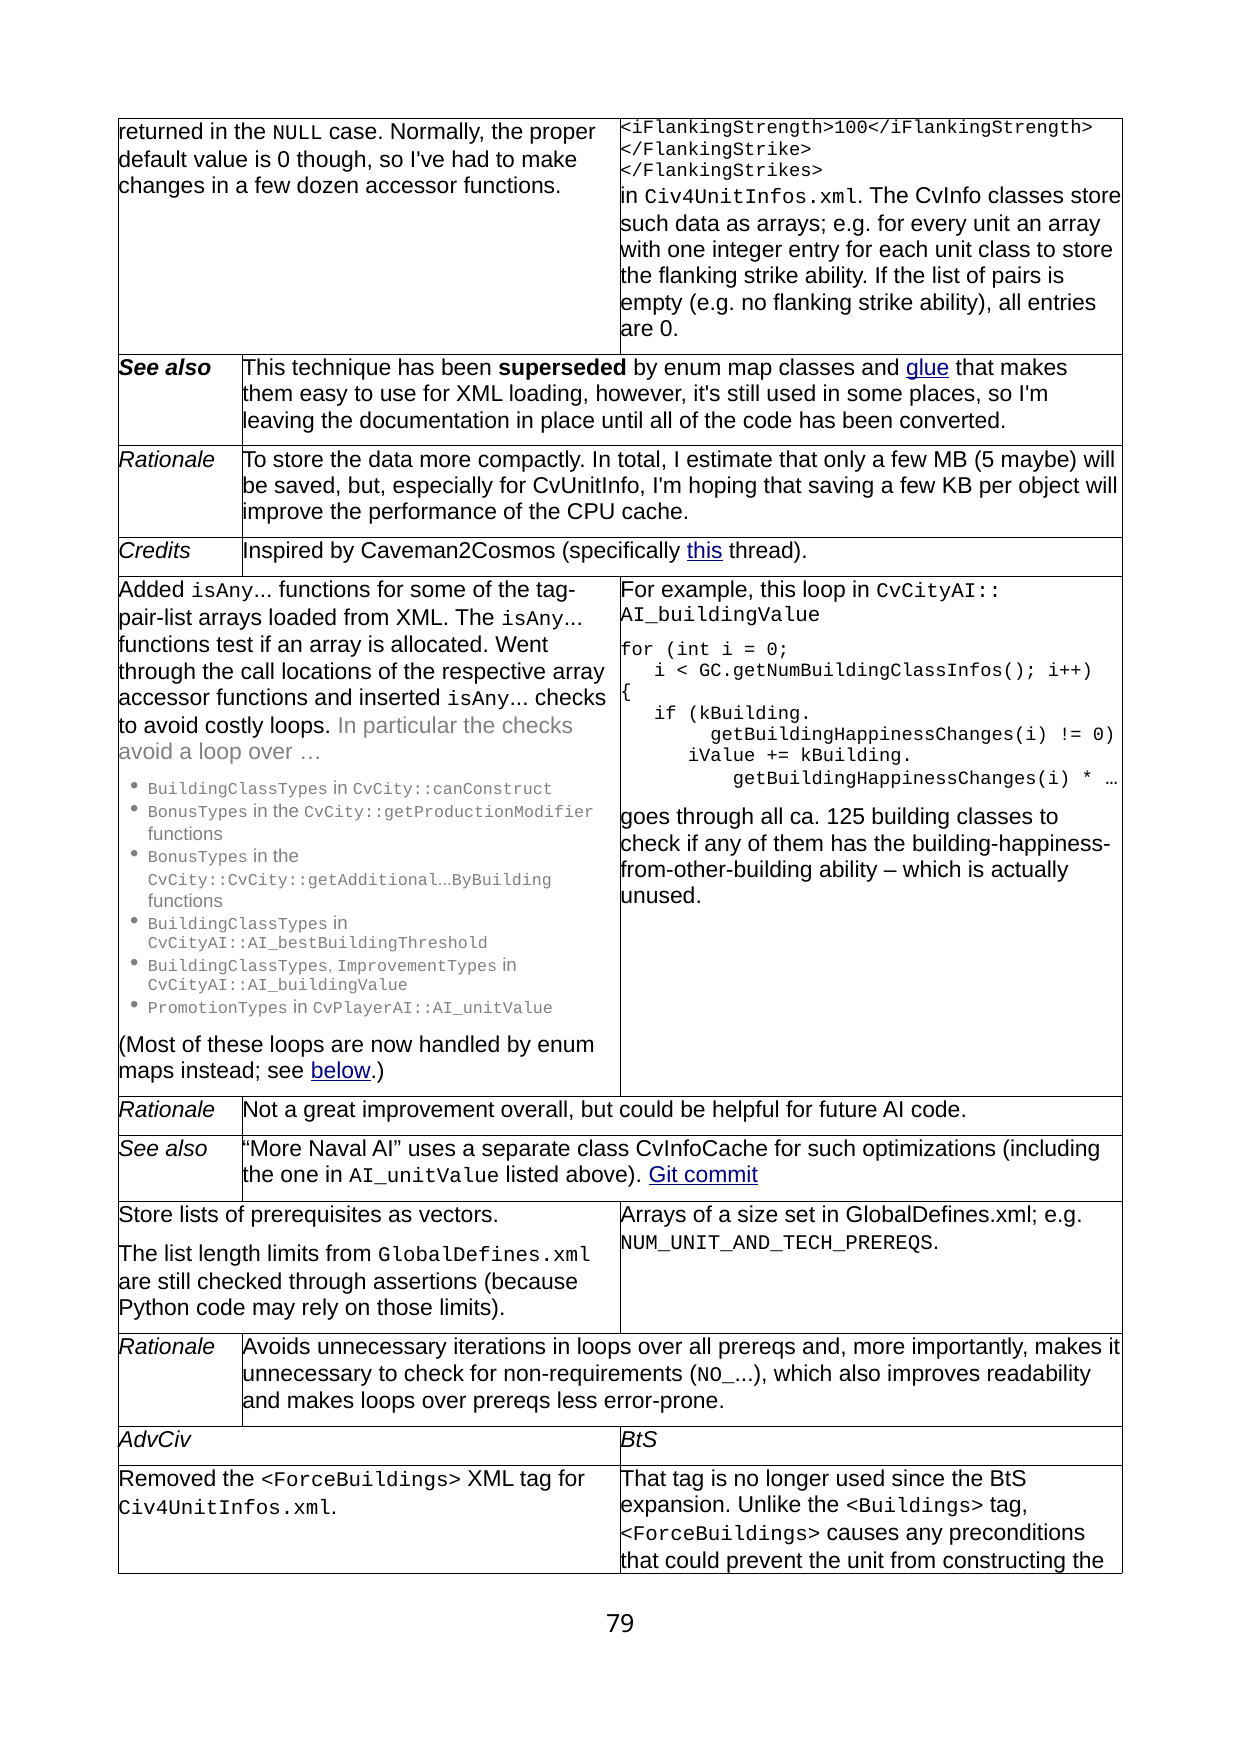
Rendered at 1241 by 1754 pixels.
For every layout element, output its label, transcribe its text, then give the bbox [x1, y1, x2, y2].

table_cell “More Naval AI” uses a separate class CvInfoCache for such optimizations (including the one in AI_unitValue listed above). Git commit [243, 1136, 1122, 1201]
table_cell For example, this loop in CvCityAI:: AI_buildingValue for (int i = 0; i < GC.getNumBuildingClassInfos(); i++) { if (kBuilding. getBuildingHappinessChanges(i) != 0) iValue += kBuilding. getBuildingHappinessChanges(i) * … goes through all ca. 125 building classes to check if any of them has the building-happiness-from-other-building ability – which is actually unused. [621, 577, 1122, 1096]
table_cell Rationale [119, 1334, 242, 1426]
table_cell Removed the <ForceBuildings> XML tag for Civ4UnitInfos.xml. [119, 1466, 620, 1573]
table_cell Inspired by Caveman2Cosmos (specifically this thread). [243, 538, 1122, 576]
table_cell See also [119, 355, 242, 445]
table_cell AdvCiv [119, 1427, 620, 1465]
table_cell Rationale [119, 1097, 242, 1135]
table_cell Arrays of a size set in GlobalDefines.xml; e.g. NUM_UNIT_AND_TECH_PREREQS. [621, 1202, 1122, 1333]
table_cell Store lists of prerequisites as vectors. The list length limits from GlobalDefines.xml are still checked through assertions (because Python code may rely on those limits). [119, 1202, 620, 1333]
table_cell See also [119, 1136, 242, 1201]
table_cell Added isAny... functions for some of the tag-pair-list arrays loaded from XML. The isAny... functions test if an array is allocated. Went through the call locations of the respective array accessor functions and inserted isAny... checks to avoid costly loops. In particular the checks avoid a loop over … BuildingClassTypes in CvCity::canConstruct BonusTypes in the CvCity::getProductionModifier functions BonusTypes in the CvCity::CvCity::getAdditional...ByBuilding functions BuildingClassTypes in CvCityAI::AI_bestBuildingThreshold BuildingClassTypes, ImprovementTypes in CvCityAI::AI_buildingValue PromotionTypes in CvPlayerAI::AI_unitValue (Most of these loops are now handled by enum maps instead; see below.) [119, 577, 620, 1096]
table_cell Not a great improvement overall, but could be helpful for future AI code. [243, 1097, 1122, 1135]
table_cell returned in the NULL case. Normally, the proper default value is 0 though, so I've had to make changes in a few dozen accessor functions. [119, 119, 620, 354]
table_cell BtS [621, 1427, 1122, 1465]
table_cell To store the data more compactly. In total, I estimate that only a few MB (5 maybe) will be saved, but, especially for CvUnitInfo, I'm hoping that saving a few KB per object will improve the performance of the CPU cache. [243, 446, 1122, 537]
table_cell <iFlankingStrength>100</iFlankingStrength> </FlankingStrike> </FlankingStrikes> in Civ4UnitInfos.xml. The CvInfo classes store such data as arrays; e.g. for every unit an array with one integer entry for each unit class to store the flanking strike ability. If the list of pairs is empty (e.g. no flanking strike ability), all entries are 0. [621, 119, 1122, 354]
table_cell This technique has been superseded by enum map classes and glue that makes them easy to use for XML loading, however, it's still used in some places, so I'm leaving the documentation in place until all of the code has been converted. [243, 355, 1122, 445]
table_cell Avoids unnecessary iterations in loops over all prereqs and, more importantly, makes it unnecessary to check for non-requirements (NO_...), which also improves readability and makes loops over prereqs less error-prone. [243, 1334, 1122, 1426]
table_cell That tag is no longer used since the BtS expansion. Unlike the <Buildings> tag, <ForceBuildings> causes any preconditions that could prevent the unit from constructing the [621, 1466, 1122, 1573]
table_cell Credits [119, 538, 242, 576]
table_cell Rationale [119, 446, 242, 537]
